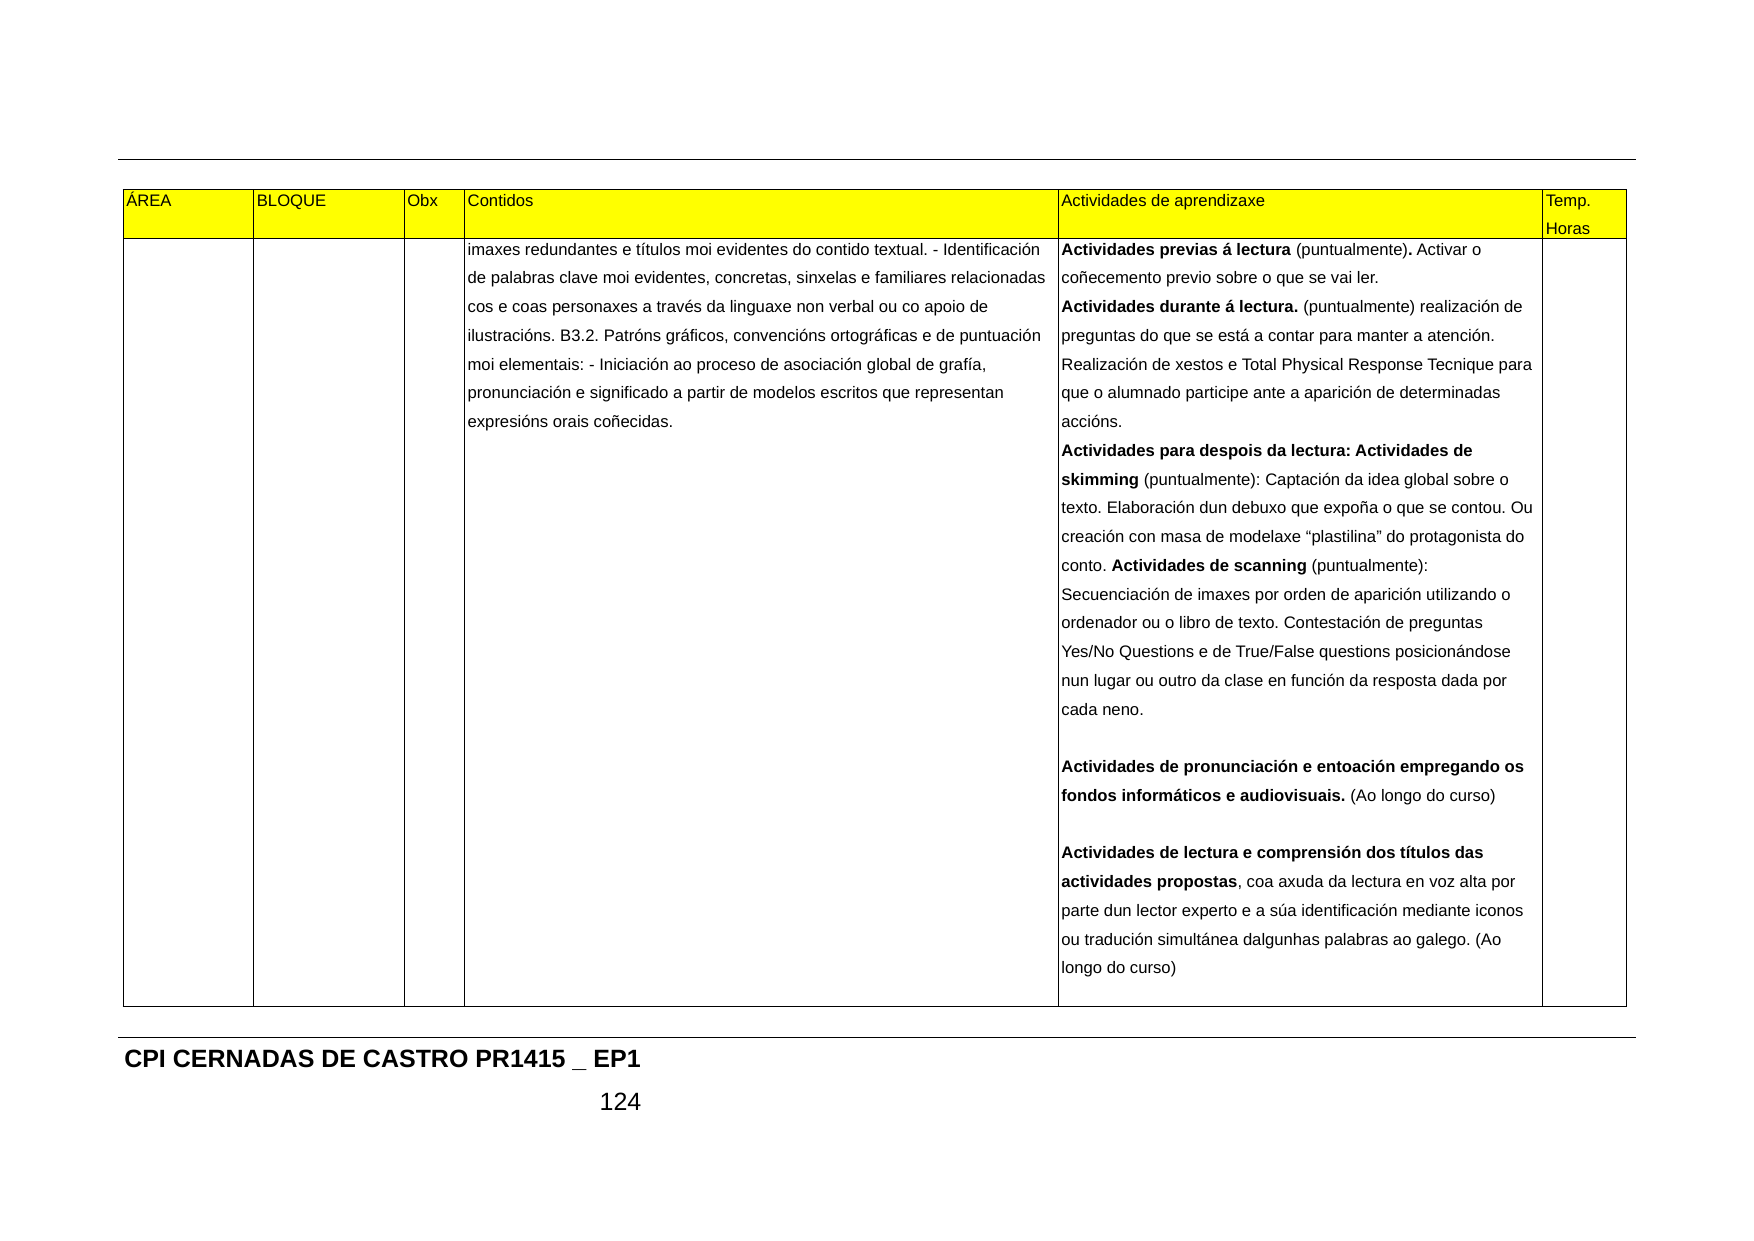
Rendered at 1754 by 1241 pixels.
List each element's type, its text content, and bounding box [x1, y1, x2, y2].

table_header BLOQUE [254, 190, 404, 238]
table_header Actividades de aprendizaxe [1059, 190, 1542, 238]
table_cell [405, 239, 464, 1006]
table_cell [254, 239, 404, 1006]
table_cell Actividades previas á lectura (puntualmente). Activar o coñecemento previo sobre o que se vai ler. Actividades durante á lectura. (puntualmente) realización de preguntas do que se está a contar para manter a atención. Realización de xestos e Total Physical Response Tecnique para que o alumnado participe ante a aparición de determinadas accións. Actividades para despois da lectura: Actividades de skimming (puntualmente): Captación da idea global sobre o texto. Elaboración dun debuxo que expoña o que se contou. Ou creación con masa de modelaxe “plastilina” do protagonista do conto. Actividades de scanning (puntualmente): Secuenciación de imaxes por orden de aparición utilizando o ordenador ou o libro de texto. Contestación de preguntas Yes/No Questions e de True/False questions posicionándose nun lugar ou outro da clase en función da resposta dada por cada neno. Actividades de pronunciación e entoación empregando os fondos informáticos e audiovisuais. (Ao longo do curso) Actividades de lectura e comprensión dos títulos das actividades propostas, coa axuda da lectura en voz alta por parte dun lector experto e a súa identificación mediante iconos ou tradución simultánea dalgunhas palabras ao galego. (Ao longo do curso) [1059, 239, 1542, 1006]
table_header ÁREA [124, 190, 253, 238]
table_header Contidos [465, 190, 1058, 238]
table_header Obx [405, 190, 464, 238]
table_header Temp. Horas [1543, 190, 1626, 238]
table_cell imaxes redundantes e títulos moi evidentes do contido textual. - Identificación de palabras clave moi evidentes, concretas, sinxelas e familiares relacionadas cos e coas personaxes a través da linguaxe non verbal ou co apoio de ilustracións. B3.2. Patróns gráficos, convencións ortográficas e de puntuación moi elementais: - Iniciación ao proceso de asociación global de grafía, pronunciación e significado a partir de modelos escritos que representan expresións orais coñecidas. [465, 239, 1058, 1006]
table_cell [1543, 239, 1626, 1006]
table_cell [124, 239, 253, 1006]
